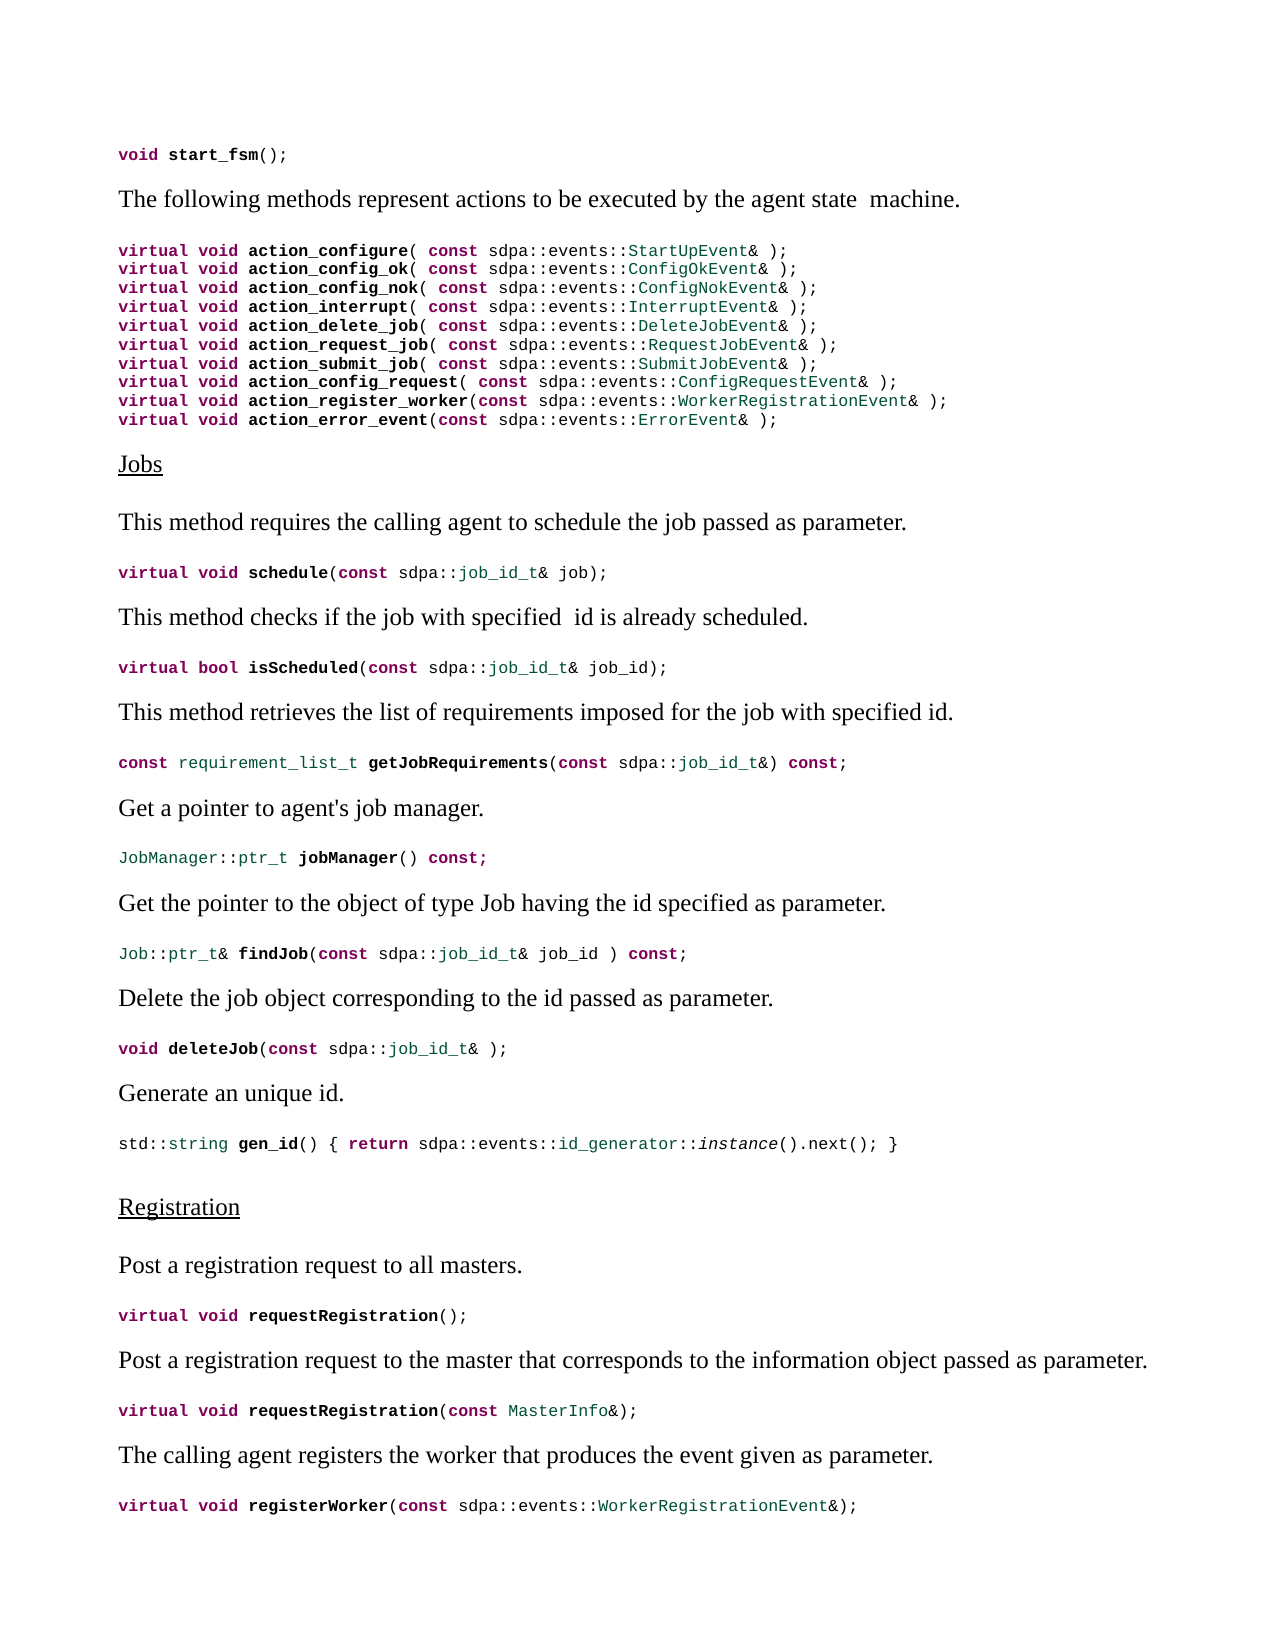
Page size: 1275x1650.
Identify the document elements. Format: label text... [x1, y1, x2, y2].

text Delete the job object corresponding to the id passed as parameter. [118, 983, 1157, 1012]
text JobManager::ptr_t jobManager() const; [118, 850, 1157, 869]
text Jobs [118, 449, 1157, 478]
text virtual void registerWorker(const sdpa::events::WorkerRegistrationEvent&); [118, 1498, 1157, 1517]
text virtual void requestRegistration(); [118, 1307, 1157, 1326]
text The calling agent registers the worker that produces the event given as parameter. [118, 1440, 1157, 1469]
text void deleteJob(const sdpa::job_id_t& ); [118, 1041, 1157, 1059]
text virtual void action_delete_job( const sdpa::events::DeleteJobEvent& ); [118, 317, 1157, 336]
text virtual void action_register_worker(const sdpa::events::WorkerRegistrationEvent& ); [118, 393, 1157, 412]
text virtual void action_error_event(const sdpa::events::ErrorEvent& ); [118, 412, 1157, 431]
text virtual void action_config_ok( const sdpa::events::ConfigOkEvent& ); [118, 261, 1157, 280]
text This method retrieves the list of requirements imposed for the job with specified id. [118, 697, 1157, 726]
text virtual void schedule(const sdpa::job_id_t& job); [118, 564, 1157, 583]
text This method requires the calling agent to schedule the job passed as parameter. [118, 507, 1157, 536]
text Get the pointer to the object of type Job having the id specified as parameter. [118, 888, 1157, 917]
text This method checks if the job with specified id is already scheduled. [118, 602, 1157, 631]
text Registration [118, 1192, 1157, 1221]
text Get a pointer to agent's job manager. [118, 793, 1157, 821]
text virtual void action_configure( const sdpa::events::StartUpEvent& ); [118, 242, 1157, 261]
text void start_fsm(); [118, 147, 1157, 166]
text virtual void action_submit_job( const sdpa::events::SubmitJobEvent& ); [118, 355, 1157, 374]
text Post a registration request to the master that corresponds to the information object passed as parameter. [118, 1345, 1157, 1374]
text virtual void action_interrupt( const sdpa::events::InterruptEvent& ); [118, 299, 1157, 317]
text Post a registration request to all masters. [118, 1250, 1157, 1278]
text Job::ptr_t& findJob(const sdpa::job_id_t& job_id ) const; [118, 945, 1157, 964]
text The following methods represent actions to be executed by the agent state machine. [118, 184, 1157, 213]
text Generate an unique id. [118, 1078, 1157, 1107]
text std::string gen_id() { return sdpa::events::id_generator::instance().next(); } [118, 1136, 1157, 1154]
text virtual void action_request_job( const sdpa::events::RequestJobEvent& ); [118, 336, 1157, 355]
text virtual void action_config_nok( const sdpa::events::ConfigNokEvent& ); [118, 280, 1157, 299]
text virtual void requestRegistration(const MasterInfo&); [118, 1402, 1157, 1421]
text const requirement_list_t getJobRequirements(const sdpa::job_id_t&) const; [118, 755, 1157, 774]
text virtual bool isScheduled(const sdpa::job_id_t& job_id); [118, 660, 1157, 678]
text virtual void action_config_request( const sdpa::events::ConfigRequestEvent& ); [118, 374, 1157, 393]
